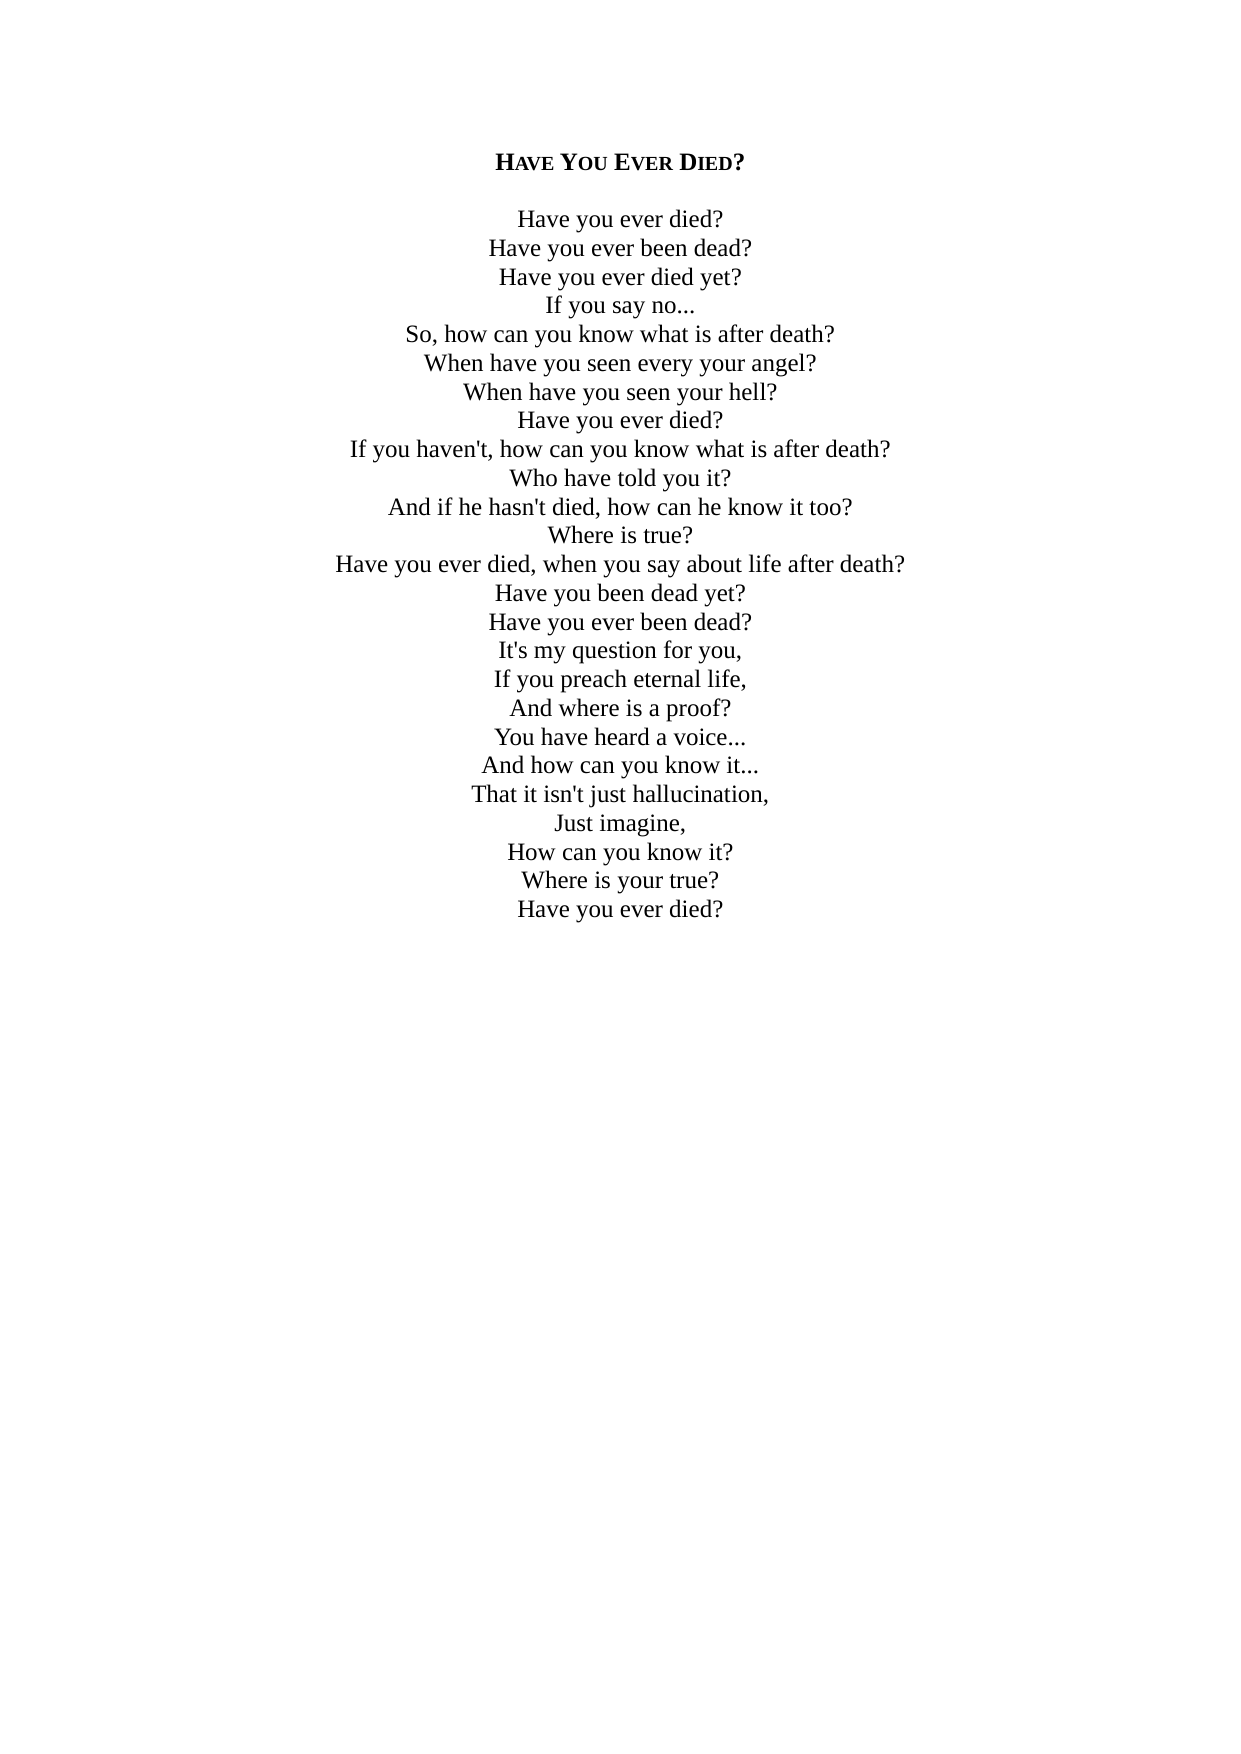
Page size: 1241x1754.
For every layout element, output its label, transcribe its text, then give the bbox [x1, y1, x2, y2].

text Have you ever been dead? [118, 233, 1122, 262]
text Have you ever died yet? [118, 262, 1122, 291]
text Have you ever been dead? [118, 607, 1122, 636]
text So, how can you know what is after death? [118, 319, 1122, 348]
text When have you seen every your angel? [118, 348, 1122, 377]
text Have you been dead yet? [118, 578, 1122, 607]
text Have you ever died, when you say about life after death? [118, 549, 1122, 578]
text And where is a proof? [118, 693, 1122, 722]
text Have You Ever Died? [118, 147, 1122, 176]
text You have heard a voice... [118, 722, 1122, 751]
text And if he hasn't died, how can he know it too? [118, 492, 1122, 521]
text Have you ever died? [118, 204, 1122, 233]
text If you preach eternal life, [118, 664, 1122, 693]
text Have you ever died? [118, 894, 1122, 923]
text That it isn't just hallucination, [118, 779, 1122, 808]
text Where is true? [118, 521, 1122, 549]
text If you haven't, how can you know what is after death? [118, 434, 1122, 463]
text If you say no... [118, 291, 1122, 319]
text When have you seen your hell? [118, 377, 1122, 406]
text It's my question for you, [118, 636, 1122, 664]
text Have you ever died? [118, 406, 1122, 434]
text Just imagine, [118, 808, 1122, 837]
text Where is your true? [118, 866, 1122, 894]
text How can you know it? [118, 837, 1122, 866]
text Who have told you it? [118, 463, 1122, 492]
text And how can you know it... [118, 751, 1122, 779]
